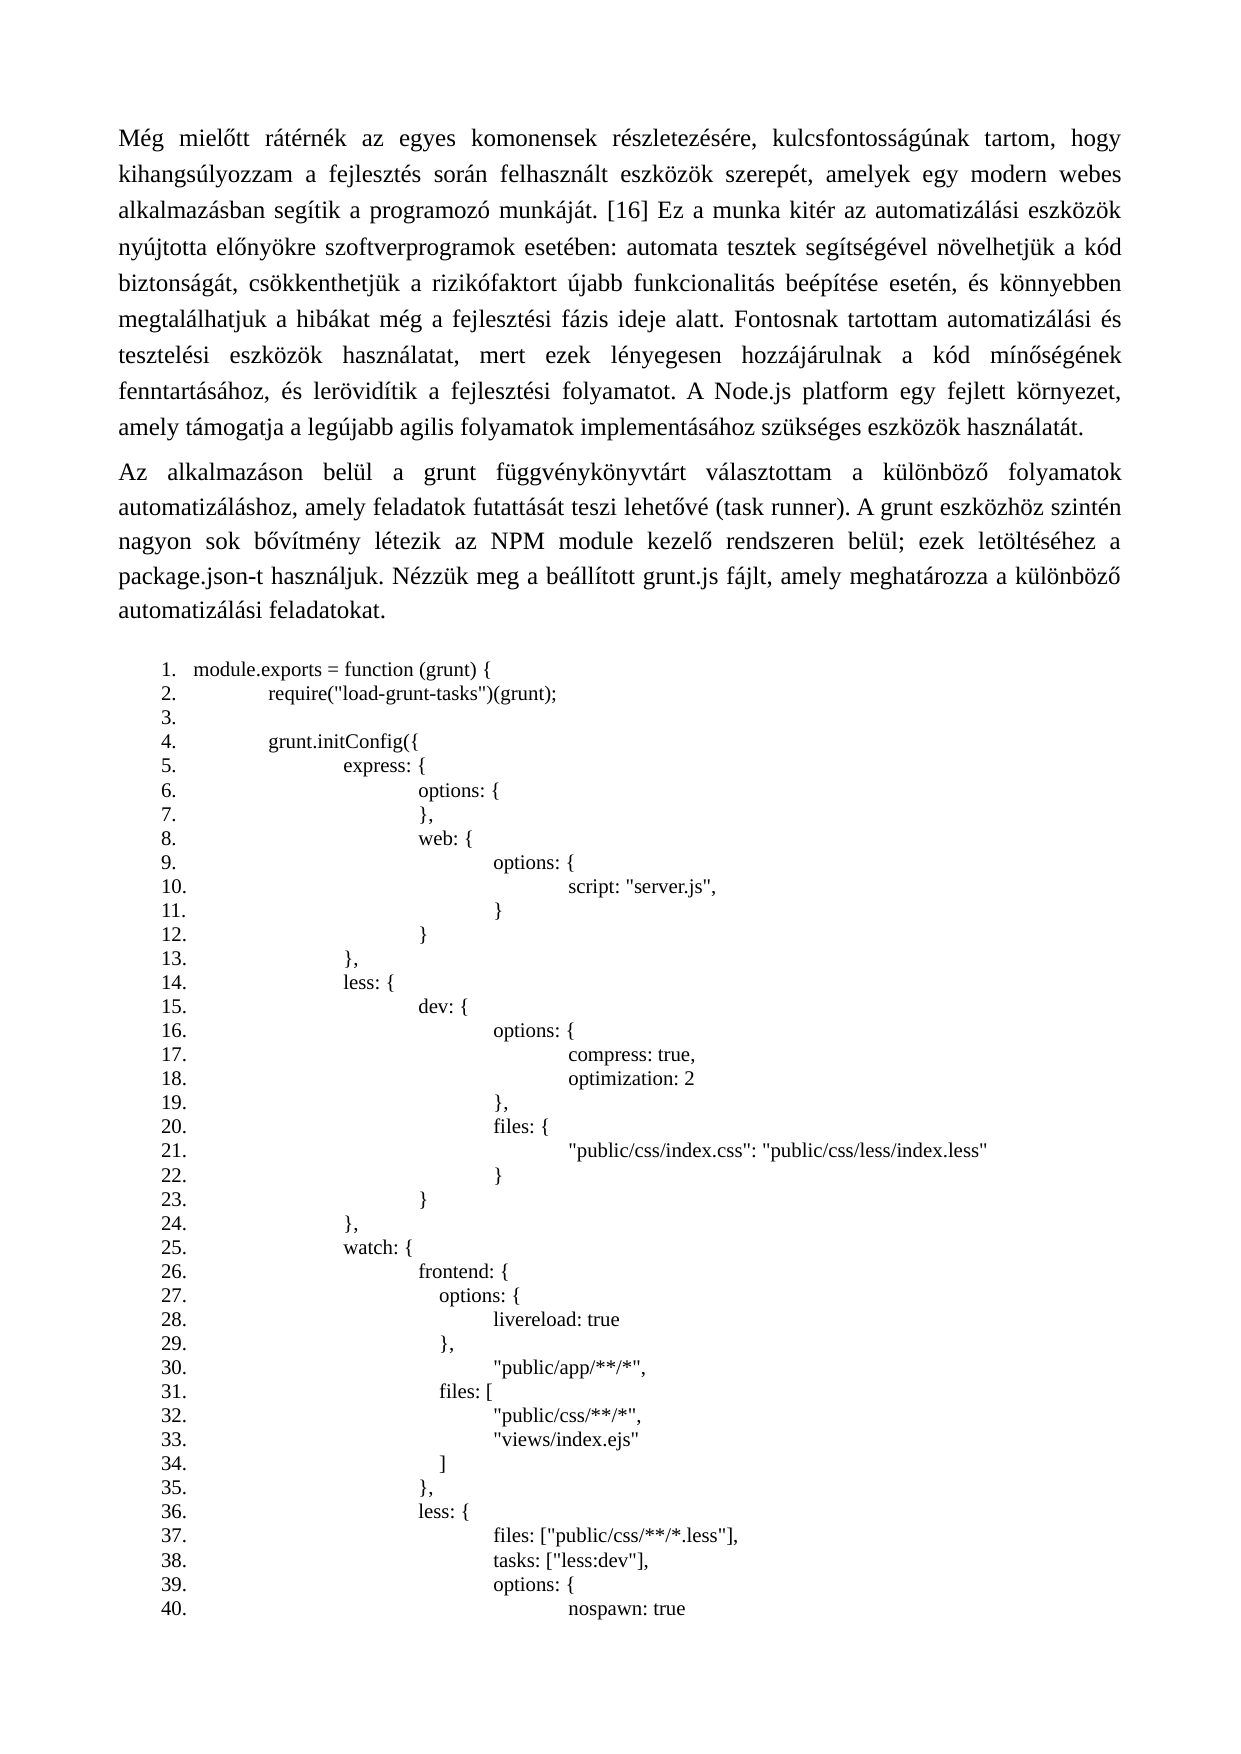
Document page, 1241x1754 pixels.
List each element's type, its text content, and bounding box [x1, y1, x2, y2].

list frontend: { [156, 1261, 1122, 1282]
text Még mielőtt rátérnék az egyes komonensek részletezésére, kulcsfontosságúnak tartom, hogy kihangsúlyozzam a fejlesztés során felhasznált eszközök szerepét, amelyek egy modern webes alkalmazásban segítik a programozó munkáját. [16] Ez a munka kitér az automatizálási eszközök nyújtotta előnyökre szoftverprogramok esetében: automata tesztek segítségével növelhetjük a kód biztonságát, csökkenthetjük a rizikófaktort újabb funkcionalitás beépítése esetén, és könnyebben megtalálhatjuk a hibákat még a fejlesztési fázis ideje alatt. Fontosnak tartottam automatizálási és tesztelési eszközök használatat, mert ezek lényegesen hozzájárulnak a kód mínőségének fenntartásához, és lerövidítik a fejlesztési folyamatot. A Node.js platform egy fejlett környezet, amely támogatja a legújabb agilis folyamatok implementásához szükséges eszközök használatát. [118, 118, 1122, 442]
list ] [156, 1454, 1122, 1475]
list }, [156, 1093, 1122, 1114]
list web: { [156, 828, 1122, 849]
list "public/css/**/*", [156, 1406, 1122, 1427]
list require("load-grunt-tasks")(grunt); [156, 684, 1122, 705]
list } [156, 901, 1122, 922]
list dev: { [156, 997, 1122, 1018]
list tasks: ["less:dev"], [156, 1550, 1122, 1571]
list less: { [156, 1502, 1122, 1523]
list }, [156, 949, 1122, 970]
title Az alkalmazáson belül a grunt függvénykönyvtárt választottam a különböző folyamatok automatizáláshoz, amely feladatok futattását teszi lehetővé (task runner). A grunt eszközhöz szintén nagyon sok bővítmény létezik az NPM module kezelő rendszeren belül; ezek letöltéséhez a package.json-t használjuk. Nézzük meg a beállított grunt.js fájlt, amely meghatározza a különböző automatizálási feladatokat. [118, 457, 1122, 624]
list grunt.initConfig({ [156, 732, 1122, 753]
list options: { [156, 780, 1122, 801]
list }, [156, 1334, 1122, 1355]
list options: { [156, 1021, 1122, 1042]
list "public/css/index.css": "public/css/less/index.less" [156, 1141, 1122, 1162]
list "views/index.ejs" [156, 1430, 1122, 1451]
list files: ["public/css/**/*.less"], [156, 1526, 1122, 1547]
list livereload: true [156, 1309, 1122, 1331]
list options: { [156, 852, 1122, 873]
list } [156, 1189, 1122, 1210]
list compress: true, [156, 1045, 1122, 1066]
list watch: { [156, 1237, 1122, 1258]
list }, [156, 1213, 1122, 1234]
list } [156, 1165, 1122, 1186]
list script: "server.js", [156, 876, 1122, 897]
list files: [ [156, 1382, 1122, 1403]
list express: { [156, 756, 1122, 777]
list less: { [156, 973, 1122, 994]
list optimization: 2 [156, 1069, 1122, 1090]
list nospawn: true [156, 1598, 1122, 1619]
list }, [156, 804, 1122, 825]
list options: { [156, 1286, 1122, 1307]
list options: { [156, 1574, 1122, 1595]
list module.exports = function (grunt) { [156, 660, 1122, 681]
list files: { [156, 1117, 1122, 1138]
list } [156, 924, 1122, 946]
list }, [156, 1478, 1122, 1499]
list "public/app/**/*", [156, 1358, 1122, 1379]
